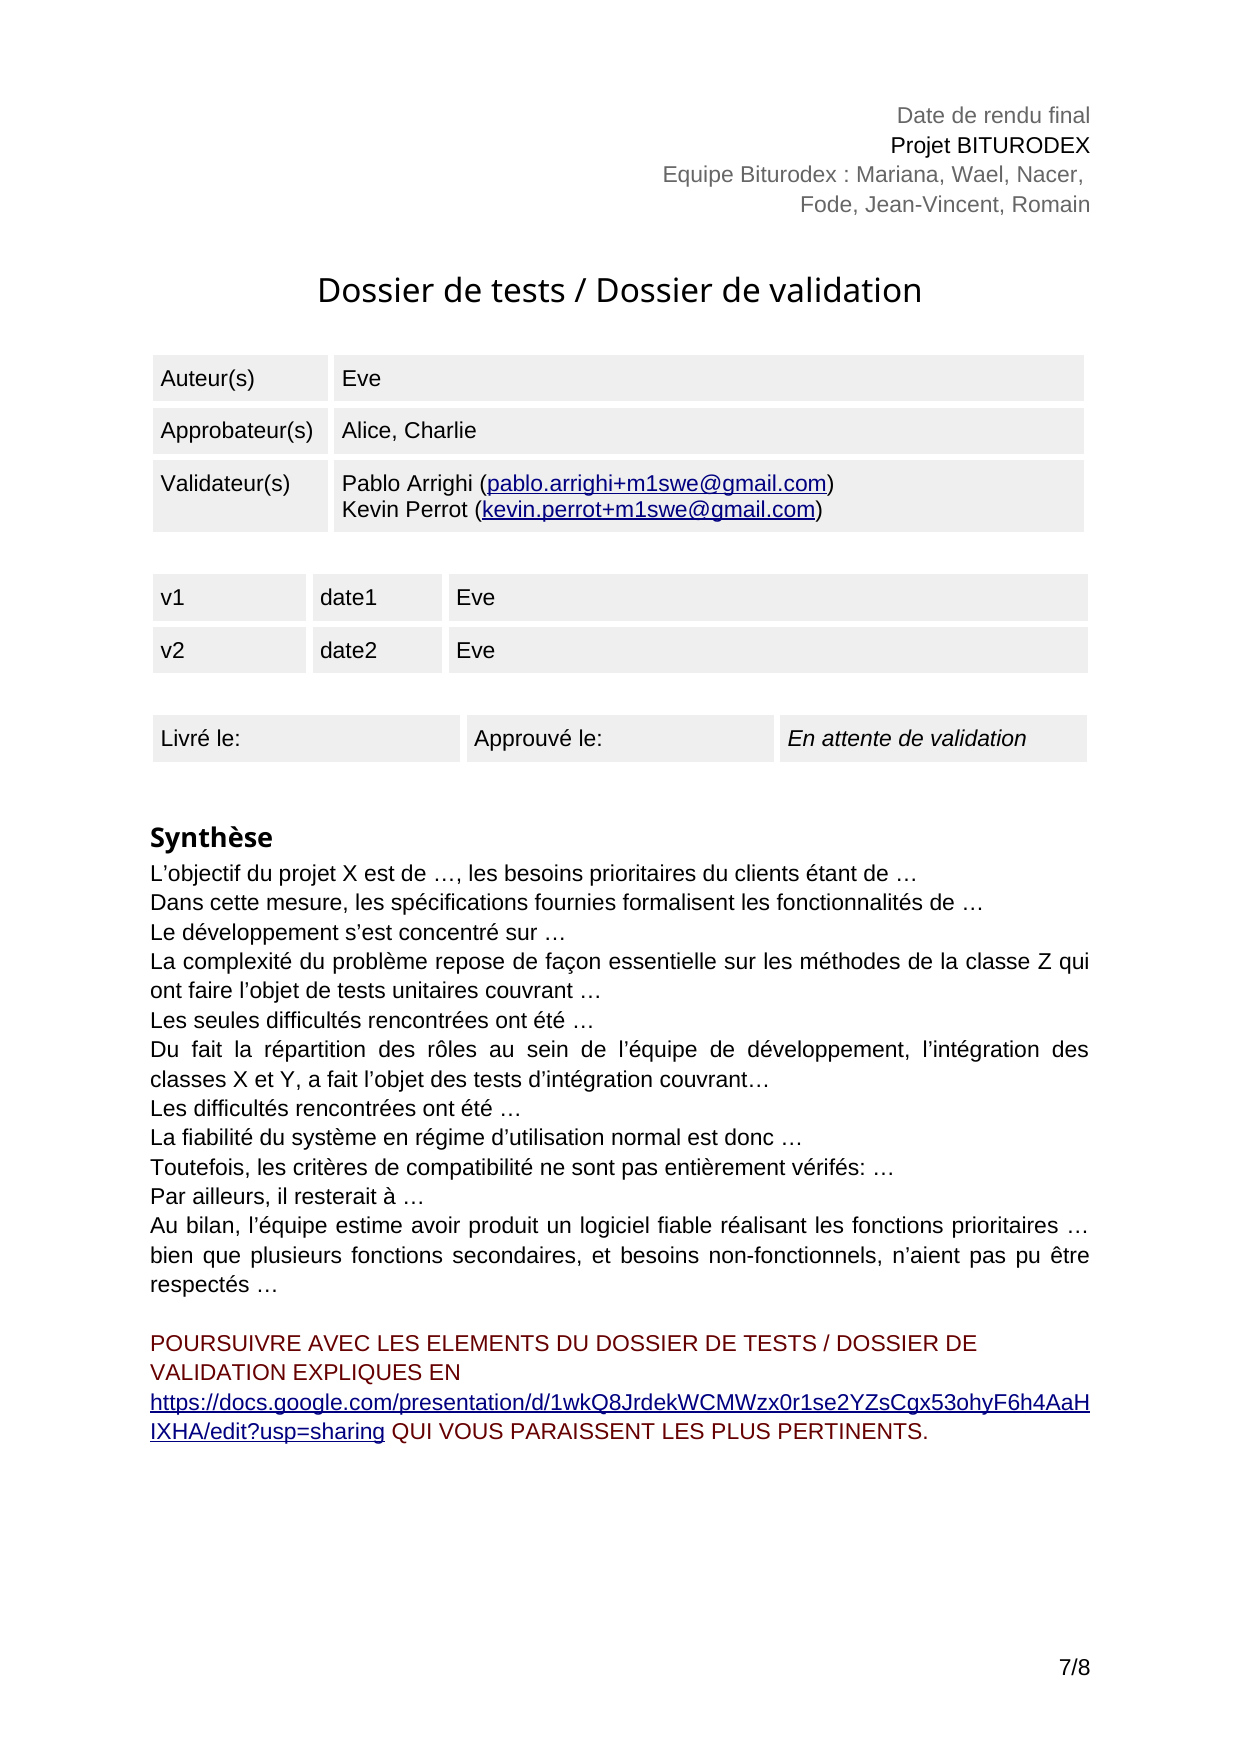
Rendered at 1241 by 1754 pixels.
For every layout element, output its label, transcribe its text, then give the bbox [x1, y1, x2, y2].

text Les difficultés rencontrées ont été … [150, 1096, 1090, 1121]
table_header Livré le: [153, 715, 460, 762]
text La fiabilité du système en régime d’utilisation normal est donc … [150, 1125, 1090, 1151]
table_cell v2 [153, 627, 306, 673]
table_header Auteur(s) [153, 355, 328, 401]
table_cell Pablo Arrighi (pablo.arrighi+m1swe@gmail.com) Kevin Perrot (kevin.perrot+m1swe@gmail.com) [334, 460, 1084, 532]
table_cell Approbateur(s) [153, 408, 328, 454]
text IXHA/edit?usp=sharing QUI VOUS PARAISSENT LES PLUS PERTINENTS. [150, 1413, 1090, 1444]
text Par ailleurs, il resterait à … [150, 1184, 1090, 1209]
text Dans cette mesure, les spécifications fournies formalisent les fonctionnalités de … [150, 890, 1090, 916]
table_header Eve [449, 574, 1088, 621]
text Toutefois, les critères de compatibilité ne sont pas entièrement vérifés: … [150, 1154, 1090, 1180]
table_cell Eve [449, 627, 1088, 673]
table_header En attente de validation [780, 715, 1087, 762]
subtitle Synthèse [150, 818, 1090, 855]
text Les seules difficultés rencontrées ont été … [150, 1007, 1090, 1033]
text La complexité du problème repose de façon essentielle sur les méthodes de la classe Z qui ont faire l’objet de tests unitaires couvrant … [150, 949, 1090, 1004]
table_header Approuvé le: [467, 715, 774, 762]
text Le développement s’est concentré sur … [150, 919, 1090, 945]
text L’objectif du projet X est de …, les besoins prioritaires du clients étant de … [150, 861, 1090, 886]
table_cell Alice, Charlie [334, 408, 1084, 454]
table_cell date2 [313, 627, 442, 673]
table_cell Validateur(s) [153, 460, 328, 532]
subtitle Dossier de tests / Dossier de validation [150, 267, 1090, 312]
table_header v1 [153, 574, 306, 621]
text Au bilan, l’équipe estime avoir produit un logiciel fiable réalisant les fonctions prioritaires … bien que plusieurs fonctions secondaires, et besoins non-fonctionnels, n’aient pas pu être respectés … [150, 1213, 1090, 1297]
text Du fait la répartition des rôles au sein de l’équipe de développement, l’intégration des classes X et Y, a fait l’objet des tests d’intégration couvrant… [150, 1037, 1090, 1092]
text POURSUIVRE AVEC LES ELEMENTS DU DOSSIER DE TESTS / DOSSIER DE VALIDATION EXPLIQUES EN https://docs.google.com/presentation/d/1wkQ8JrdekWCMWzx0r1se2YZsCgx53ohyF6h4AaH [150, 1331, 1090, 1411]
table_header date1 [313, 574, 442, 621]
table_header Eve [334, 355, 1084, 401]
